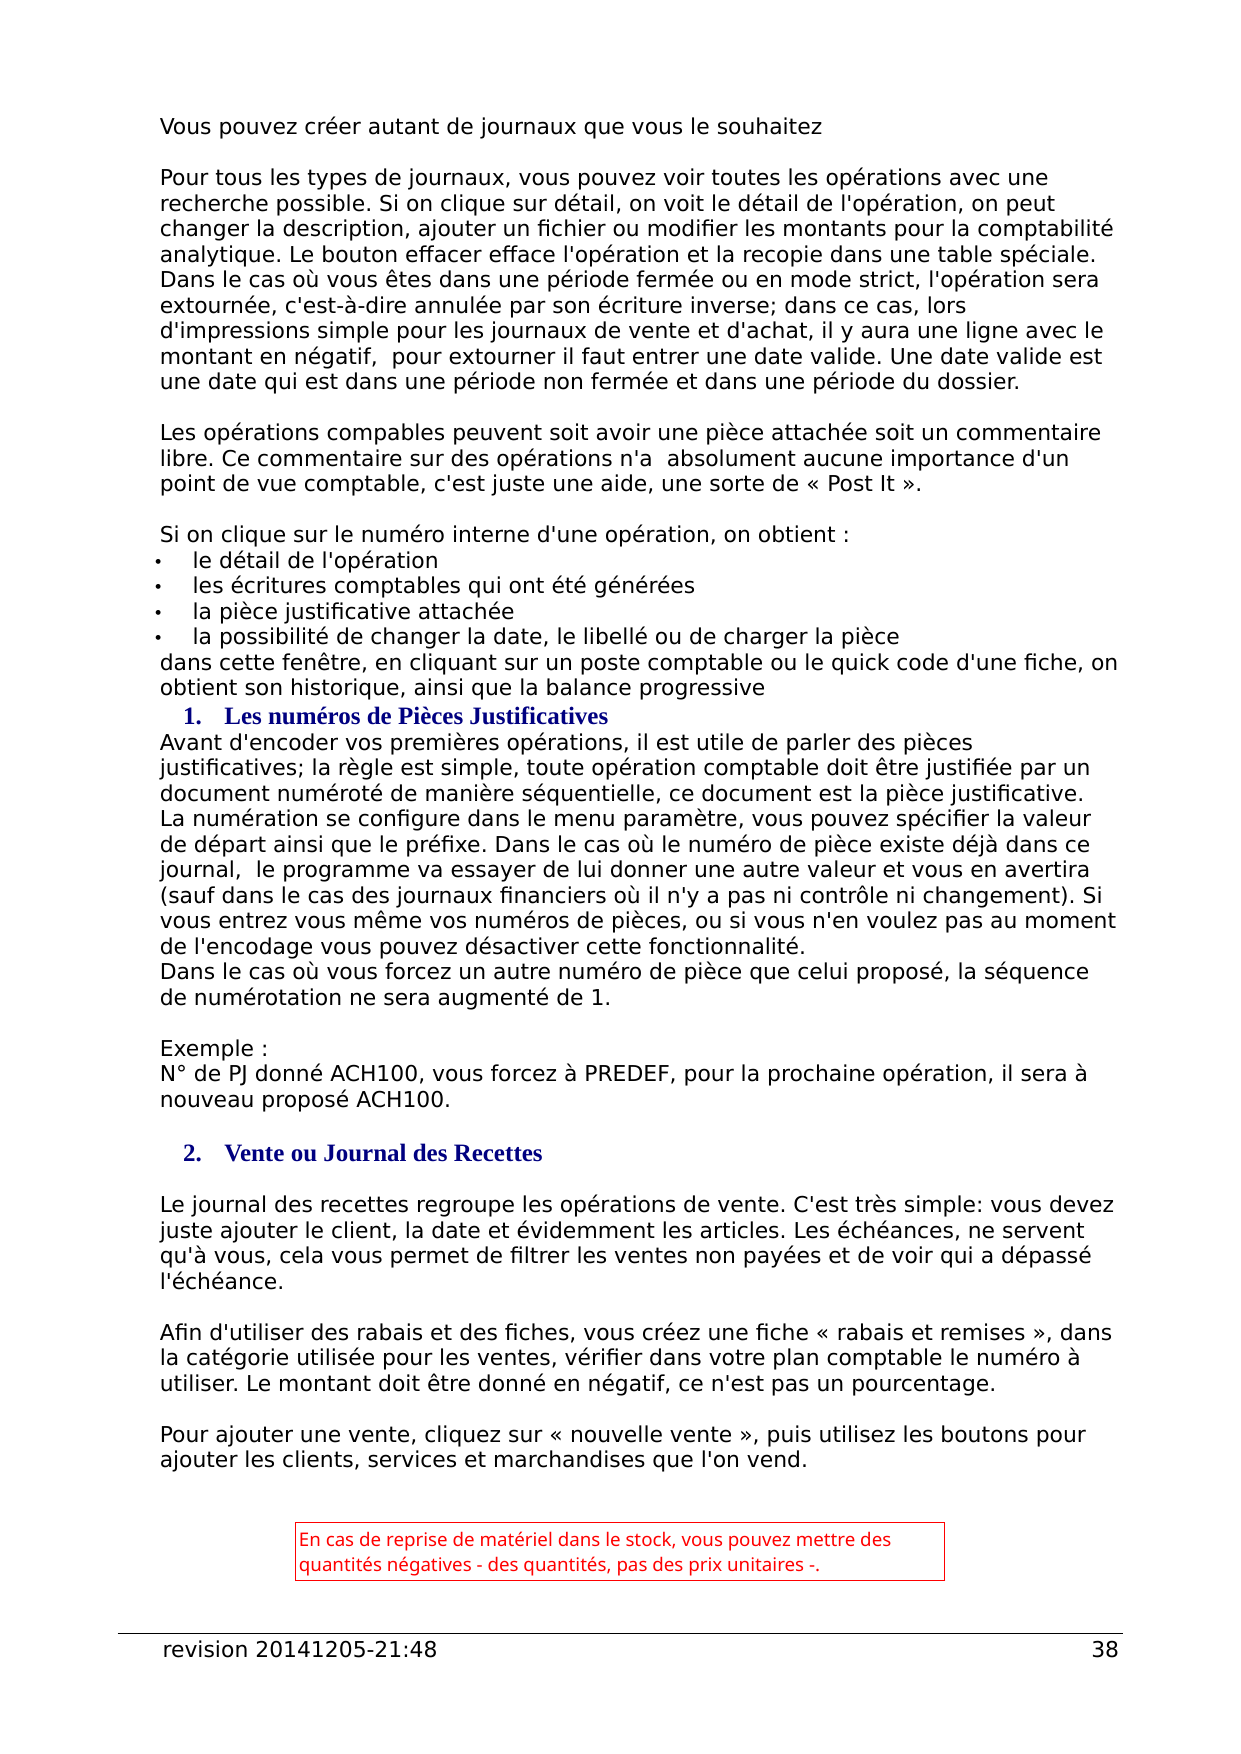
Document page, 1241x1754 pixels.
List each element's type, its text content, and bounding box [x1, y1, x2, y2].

list le détail de l'opération [155, 548, 1123, 573]
text dans cette fenêtre, en cliquant sur un poste comptable ou le quick code d'une fiche, on obtient son historique, ainsi que la balance progressive [159, 650, 1123, 701]
text Le journal des recettes regroupe les opérations de vente. C'est très simple: vous devez juste ajouter le client, la date et évidemment les articles. Les échéances, ne servent qu'à vous, cela vous permet de filtrer les ventes non payées et de voir qui a dépassé l'échéance. [159, 1192, 1123, 1294]
text En cas de reprise de matériel dans le stock, vous pouvez mettre des quantités négatives - des quantités, pas des prix unitaires -. [296, 1523, 944, 1580]
text Pour ajouter une vente, cliquez sur « nouvelle vente », puis utilisez les boutons pour ajouter les clients, services et marchandises que l'on vend. [159, 1422, 1123, 1473]
text Dans le cas où vous forcez un autre numéro de pièce que celui proposé, la séquence de numérotation ne sera augmenté de 1. [159, 959, 1123, 1011]
subtitle Les numéros de Pièces Justificatives [177, 701, 1123, 730]
text La numération se configure dans le menu paramètre, vous pouvez spécifier la valeur de départ ainsi que le préfixe. Dans le cas où le numéro de pièce existe déjà dans ce journal, le programme va essayer de lui donner une autre valeur et vous en avertira (sauf dans le cas des journaux financiers où il n'y a pas ni contrôle ni changement). Si vous entrez vous même vos numéros de pièces, ou si vous n'en voulez pas au moment de l'encodage vous pouvez désactiver cette fonctionnalité. [159, 806, 1123, 959]
list la pièce justificative attachée [155, 599, 1123, 624]
text Afin d'utiliser des rabais et des fiches, vous créez une fiche « rabais et remises », dans la catégorie utilisée pour les ventes, vérifier dans votre plan comptable le numéro à utiliser. Le montant doit être donné en négatif, ce n'est pas un pourcentage. [159, 1320, 1123, 1397]
text N° de PJ donné ACH100, vous forcez à PREDEF, pour la prochaine opération, il sera à nouveau proposé ACH100. [159, 1062, 1123, 1113]
text Si on clique sur le numéro interne d'une opération, on obtient : [159, 522, 1123, 548]
text Pour tous les types de journaux, vous pouvez voir toutes les opérations avec une recherche possible. Si on clique sur détail, on voit le détail de l'opération, on peut changer la description, ajouter un fichier ou modifier les montants pour la comptabilité analytique. Le bouton effacer efface l'opération et la recopie dans une table spéciale. Dans le cas où vous êtes dans une période fermée ou en mode strict, l'opération sera extournée, c'est-à-dire annulée par son écriture inverse; dans ce cas, lors d'impressions simple pour les journaux de vente et d'achat, il y aura une ligne avec le montant en négatif, pour extourner il faut entrer une date valide. Une date valide est une date qui est dans une période non fermée et dans une période du dossier. [159, 165, 1123, 395]
list les écritures comptables qui ont été générées [155, 573, 1123, 599]
subtitle Vente ou Journal des Recettes [177, 1138, 1123, 1167]
text Vous pouvez créer autant de journaux que vous le souhaitez [159, 114, 1123, 139]
list la possibilité de changer la date, le libellé ou de charger la pièce [155, 624, 1123, 650]
text Avant d'encoder vos premières opérations, il est utile de parler des pièces justificatives; la règle est simple, toute opération comptable doit être justifiée par un document numéroté de manière séquentielle, ce document est la pièce justificative. [159, 730, 1123, 806]
text Exemple : [159, 1036, 1123, 1062]
text Les opérations compables peuvent soit avoir une pièce attachée soit un commentaire libre. Ce commentaire sur des opérations n'a absolument aucune importance d'un point de vue comptable, c'est juste une aide, une sorte de « Post It ». [159, 420, 1123, 497]
